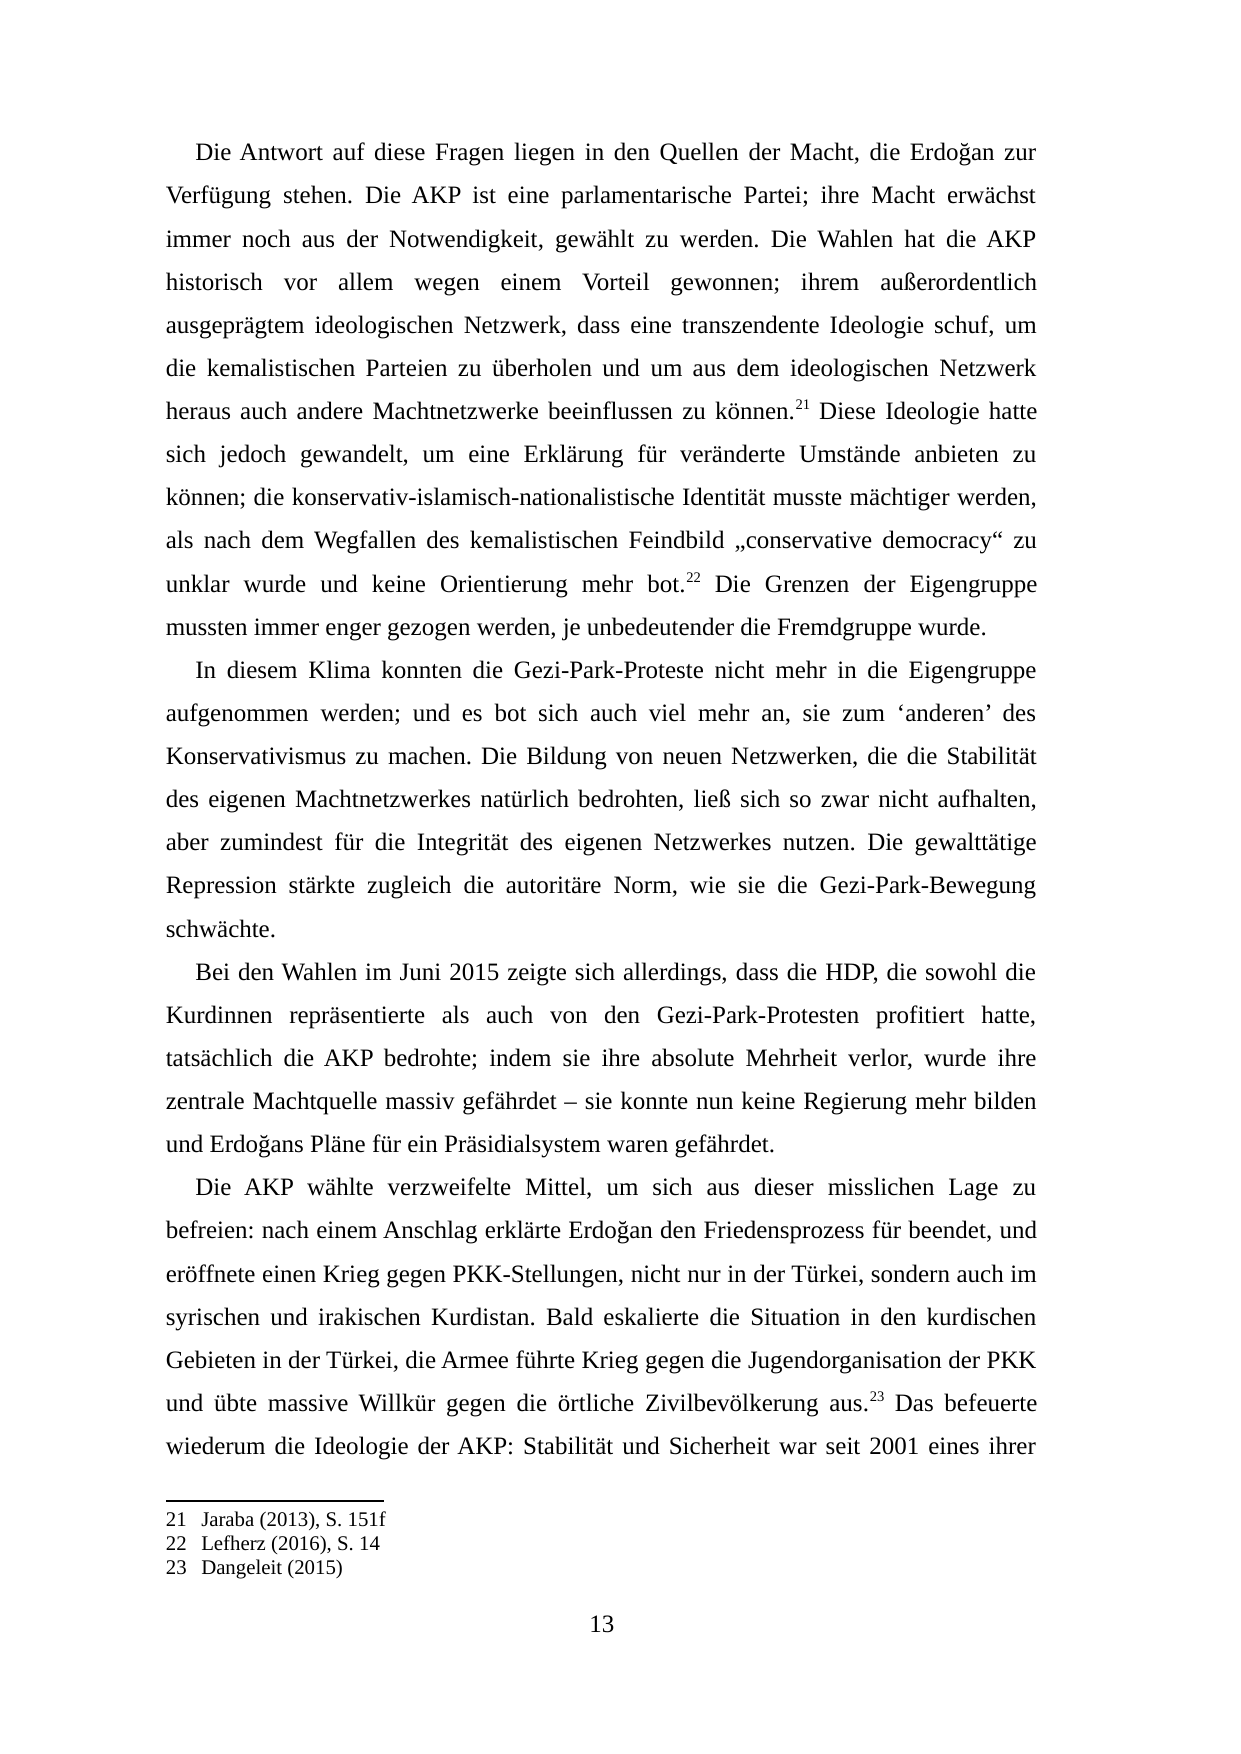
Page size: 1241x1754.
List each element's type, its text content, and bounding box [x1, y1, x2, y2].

text Jaraba (2013), S. 151f [166, 1507, 1037, 1531]
text Bei den Wahlen im Juni 2015 zeigte sich allerdings, dass die HDP, die sowohl die Kurdinnen repräsentierte als auch von den Gezi-Park-Protesten profitiert hatte, tatsächlich die AKP bedrohte; indem sie ihre absolute Mehrheit verlor, wurde ihre zentrale Machtquelle massiv gefährdet – sie konnte nun keine Regierung mehr bilden und Erdoğans Pläne für ein Präsidialsystem waren gefährdet. [166, 957, 1037, 1158]
text Die Antwort auf diese Fragen liegen in den Quellen der Macht, die Erdoğan zur Verfügung stehen. Die AKP ist eine parlamentarische Partei; ihre Macht erwächst immer noch aus der Notwendigkeit, gewählt zu werden. Die Wahlen hat die AKP historisch vor allem wegen einem Vorteil gewonnen; ihrem außerordentlich ausgeprägtem ideologischen Netzwerk, dass eine transzendente Ideologie schuf, um die kemalistischen Parteien zu überholen und um aus dem ideologischen Netzwerk heraus auch andere Machtnetzwerke beeinflussen zu können. Diese Ideologie hatte sich jedoch gewandelt, um eine Erklärung für veränderte Umstände anbieten zu können; die konservativ-islamisch-nationalistische Identität musste mächtiger werden, als nach dem Wegfallen des kemalistischen Feindbild „conservative democracy“ zu unklar wurde und keine Orientierung mehr bot. Die Grenzen der Eigengruppe mussten immer enger gezogen werden, je unbedeutender die Fremdgruppe wurde. [166, 137, 1037, 641]
text In diesem Klima konnten die Gezi-Park-Proteste nicht mehr in die Eigengruppe aufgenommen werden; und es bot sich auch viel mehr an, sie zum ‘anderen’ des Konservativismus zu machen. Die Bildung von neuen Netzwerken, die die Stabilität des eigenen Machtnetzwerkes natürlich bedrohten, ließ sich so zwar nicht aufhalten, aber zumindest für die Integrität des eigenen Netzwerkes nutzen. Die gewalttätige Repression stärkte zugleich die autoritäre Norm, wie sie die Gezi-Park-Bewegung schwächte. [166, 655, 1037, 942]
text Dangeleit (2015) [166, 1555, 1037, 1579]
text Die AKP wählte verzweifelte Mittel, um sich aus dieser misslichen Lage zu befreien: nach einem Anschlag erklärte Erdoğan den Friedensprozess für beendet, und eröffnete einen Krieg gegen PKK-Stellungen, nicht nur in der Türkei, sondern auch im syrischen und irakischen Kurdistan. Bald eskalierte die Situation in den kurdischen Gebieten in der Türkei, die Armee führte Krieg gegen die Jugendorganisation der PKK und übte massive Willkür gegen die örtliche Zivilbevölkerung aus. Das befeuerte wiederum die Ideologie der AKP: Stabilität und Sicherheit war seit 2001 eines ihrer [166, 1172, 1037, 1460]
text Lefherz (2016), S. 14 [166, 1531, 1037, 1555]
